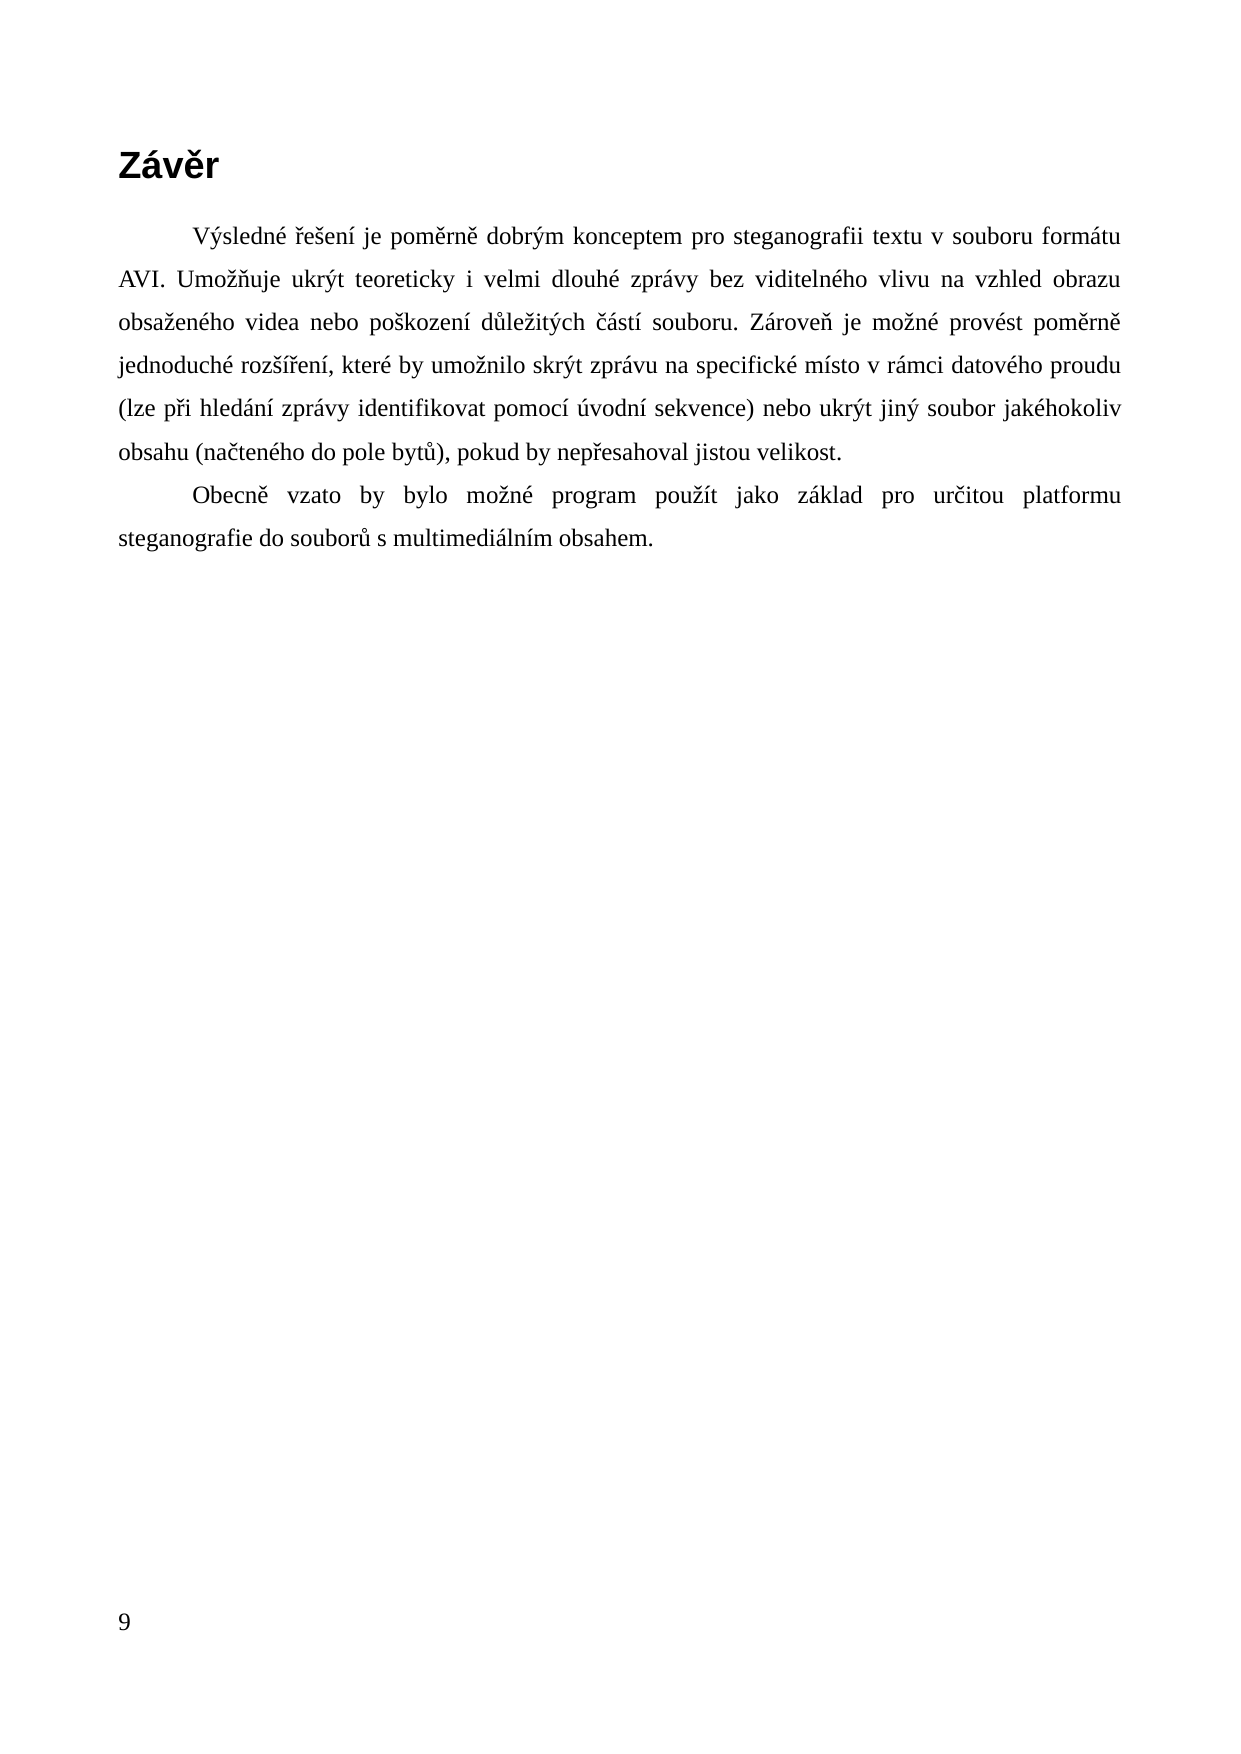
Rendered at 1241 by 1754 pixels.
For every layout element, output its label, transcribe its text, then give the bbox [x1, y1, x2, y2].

text Výsledné řešení je poměrně dobrým konceptem pro steganografii textu v souboru formátu AVI. Umožňuje ukrýt teoreticky i velmi dlouhé zprávy bez viditelného vlivu na vzhled obrazu obsaženého videa nebo poškození důležitých částí souboru. Zároveň je možné provést poměrně jednoduché rozšíření, které by umožnilo skrýt zprávu na specifické místo v rámci datového proudu (lze při hledání zprávy identifikovat pomocí úvodní sekvence) nebo ukrýt jiný soubor jakéhokoliv obsahu (načteného do pole bytů), pokud by nepřesahoval jistou velikost. [118, 221, 1122, 465]
subtitle Závěr [118, 143, 1122, 187]
text Obecně vzato by bylo možné program použít jako základ pro určitou platformu steganografie do souborů s multimediálním obsahem. [118, 480, 1122, 552]
